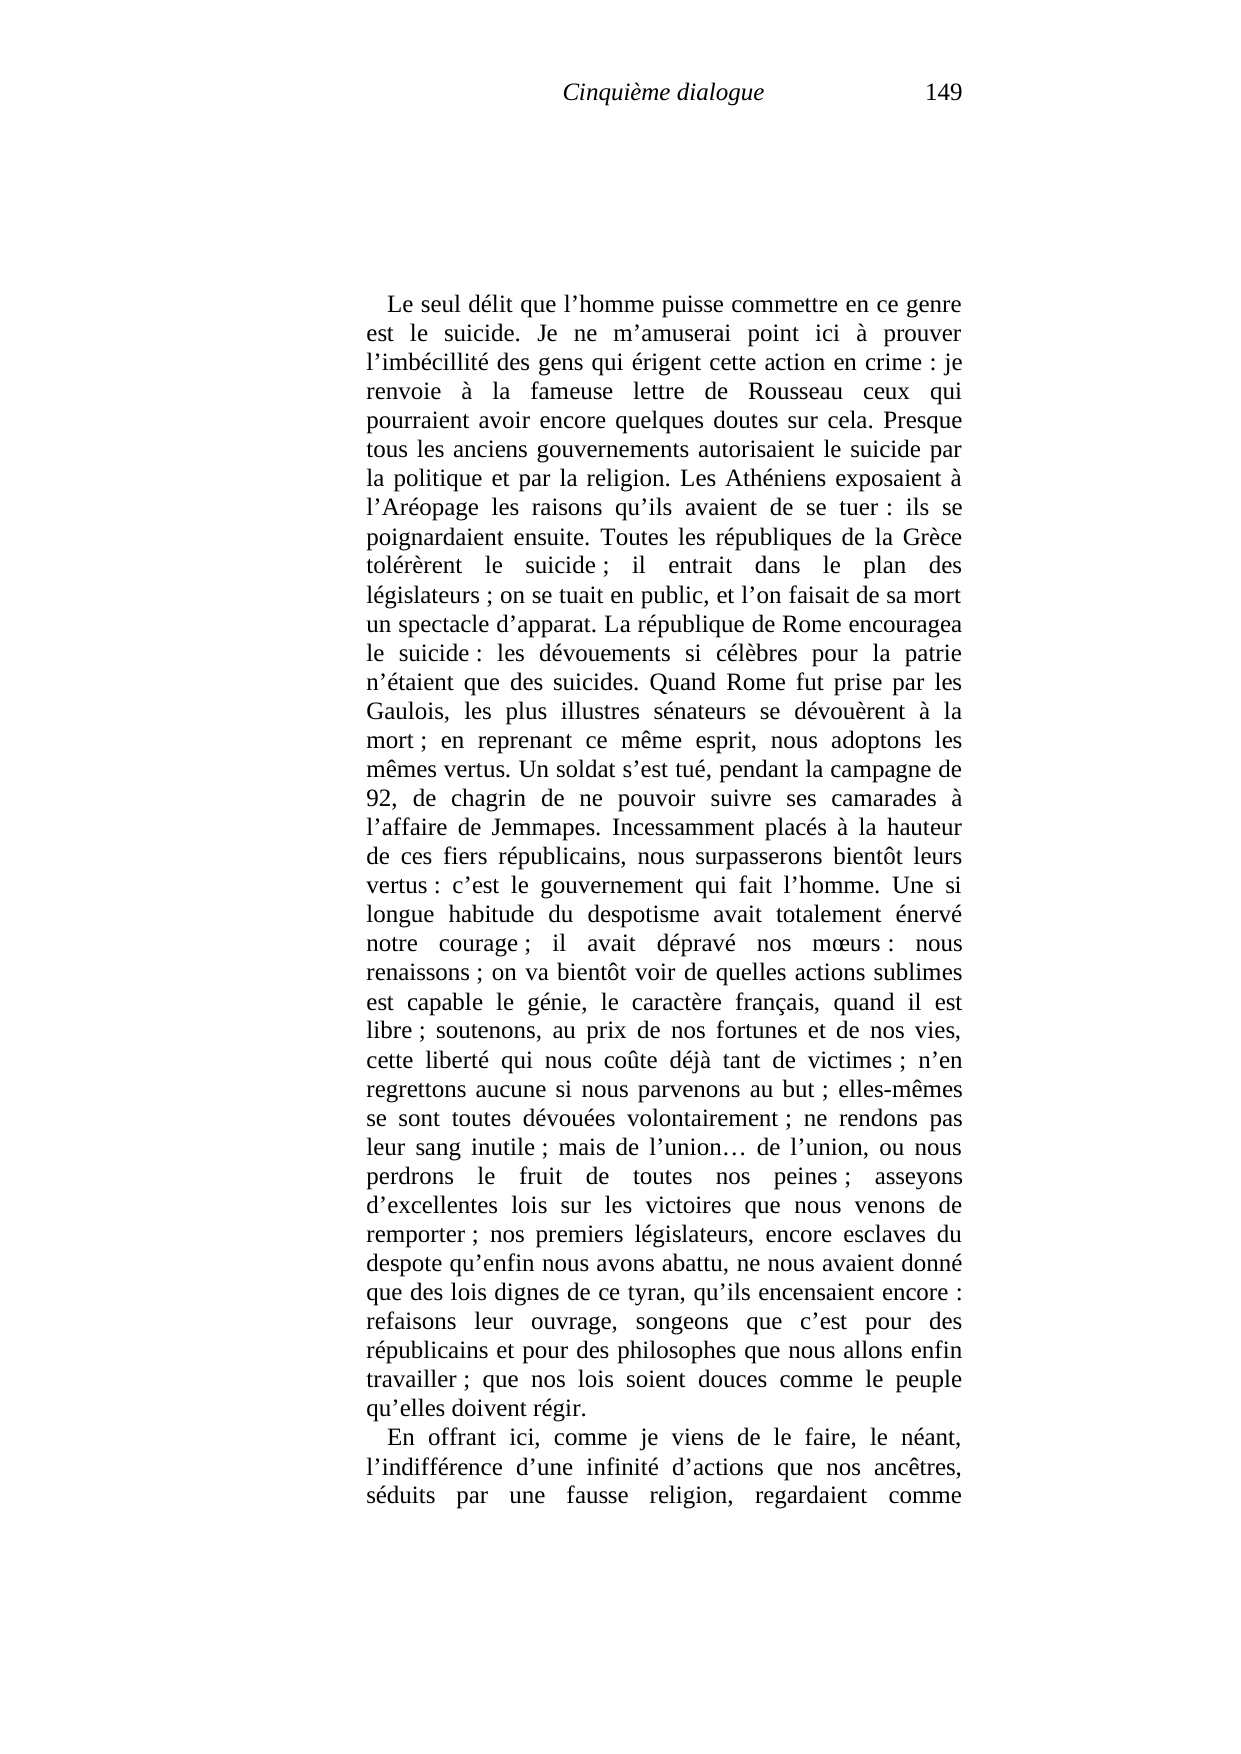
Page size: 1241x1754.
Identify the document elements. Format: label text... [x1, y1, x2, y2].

text Le seul délit que l’homme puisse commettre en ce genre est le suicide. Je ne m’amuserai point ici à prouver l’imbécillité des gens qui érigent cette action en crime : je renvoie à la fameuse lettre de Rousseau ceux qui pourraient avoir encore quelques doutes sur cela. Presque tous les anciens gouvernements autorisaient le suicide par la politique et par la religion. Les Athéniens exposaient à l’Aréopage les raisons qu’ils avaient de se tuer : ils se poignardaient ensuite. Toutes les républiques de la Grèce tolérèrent le suicide ; il entrait dans le plan des législateurs ; on se tuait en public, et l’on faisait de sa mort un spectacle d’apparat. La république de Rome encouragea le suicide : les dévouements si célèbres pour la patrie n’étaient que des suicides. Quand Rome fut prise par les Gaulois, les plus illustres sénateurs se dévouèrent à la mort ; en reprenant ce même esprit, nous adoptons les mêmes vertus. Un soldat s’est tué, pendant la campagne de 92, de chagrin de ne pouvoir suivre ses camarades à l’affaire de Jemmapes. Incessamment placés à la hauteur de ces fiers républicains, nous surpasserons bientôt leurs vertus : c’est le gouvernement qui fait l’homme. Une si longue habitude du despotisme avait totalement énervé notre courage ; il avait dépravé nos mœurs : nous renaissons ; on va bientôt voir de quelles actions sublimes est capable le génie, le caractère français, quand il est libre ; soutenons, au prix de nos fortunes et de nos vies, cette liberté qui nous coûte déjà tant de victimes ; n’en regrettons aucune si nous parvenons au but ; elles-mêmes se sont toutes dévouées volontairement ; ne rendons pas leur sang inutile ; mais de l’union… de l’union, ou nous perdrons le fruit de toutes nos peines ; asseyons d’excellentes lois sur les victoires que nous venons de remporter ; nos premiers législateurs, encore esclaves du despote qu’enfin nous avons abattu, ne nous avaient donné que des lois dignes de ce tyran, qu’ils encensaient encore : refaisons leur ouvrage, songeons que c’est pour des républicains et pour des philosophes que nous allons enfin travailler ; que nos lois soient douces comme le peuple qu’elles doivent régir. [366, 289, 962, 1422]
text En offrant ici, comme je viens de le faire, le néant, l’indifférence d’une infinité d’actions que nos ancêtres, séduits par une fausse religion, regardaient comme [366, 1422, 962, 1509]
